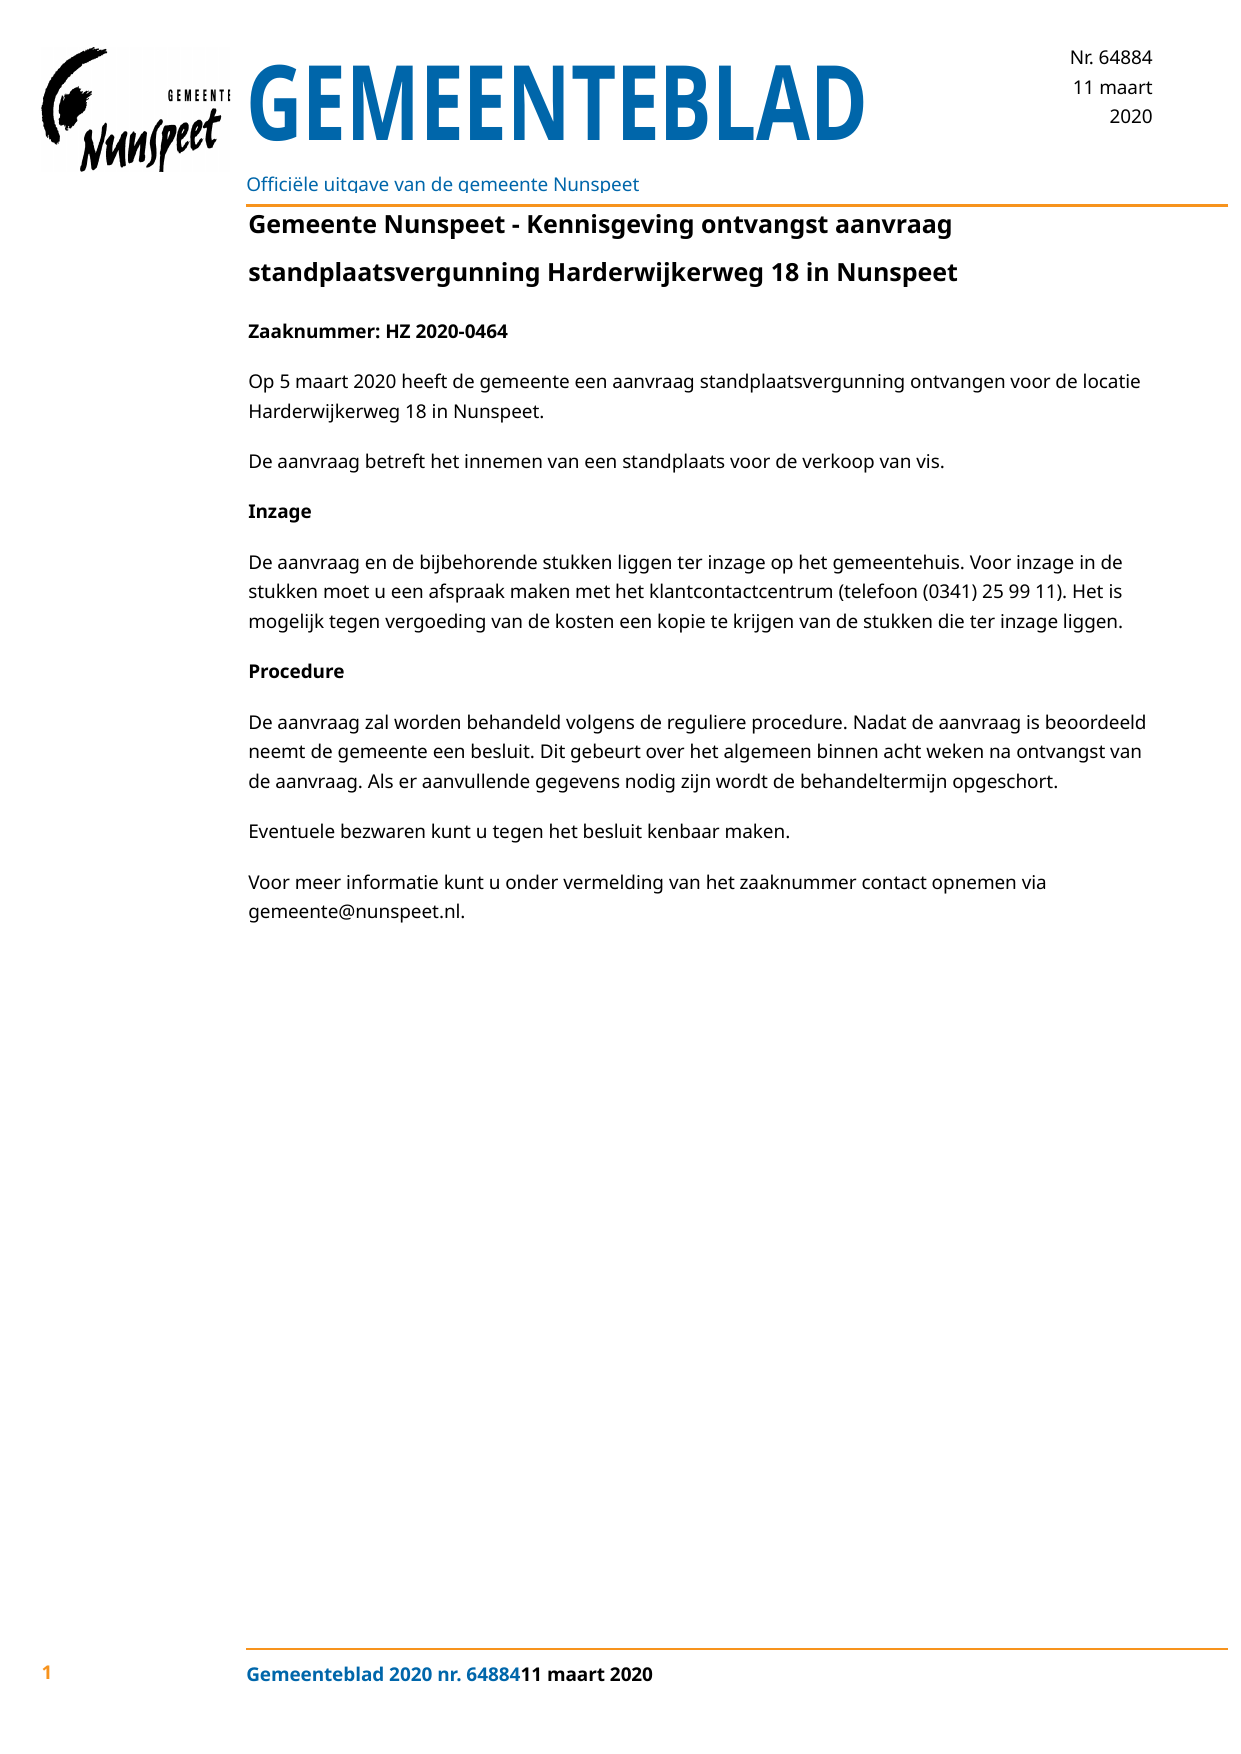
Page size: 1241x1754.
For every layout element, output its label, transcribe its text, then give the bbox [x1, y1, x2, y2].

text Inzage [248, 499, 1152, 524]
text Zaaknummer: HZ 2020-0464 [248, 318, 1152, 344]
picture [41, 47, 231, 172]
text De aanvraag en de bijbehorende stukken liggen ter inzage op het gemeentehuis. Voor inzage in de stukken moet u een afspraak maken met het klantcontactcentrum (telefoon (0341) 25 99 11). Het is mogelijk tegen vergoeding van de kosten een kopie te krijgen van de stukken die ter inzage liggen. [248, 549, 1152, 634]
text Eventuele bezwaren kunt u tegen het besluit kenbaar maken. [248, 819, 1152, 844]
text Op 5 maart 2020 heeft de gemeente een aanvraag standplaatsvergunning ontvangen voor de locatie Harderwijkerweg 18 in Nunspeet. [248, 368, 1152, 424]
text Gemeente Nunspeet - Kennisgeving ontvangst aanvraag standplaatsvergunning Harderwijkerweg 18 in Nunspeet [248, 207, 1152, 288]
text Procedure [248, 659, 1152, 684]
text De aanvraag zal worden behandeld volgens de reguliere procedure. Nadat de aanvraag is beoordeeld neemt de gemeente een besluit. Dit gebeurt over het algemeen binnen acht weken na ontvangst van de aanvraag. Als er aanvullende gegevens nodig zijn wordt de behandeltermijn opgeschort. [248, 709, 1152, 794]
text De aanvraag betreft het innemen van een standplaats voor de verkoop van vis. [248, 448, 1152, 474]
text Voor meer informatie kunt u onder vermelding van het zaaknummer contact opnemen via gemeente@nunspeet.nl. [248, 869, 1152, 924]
